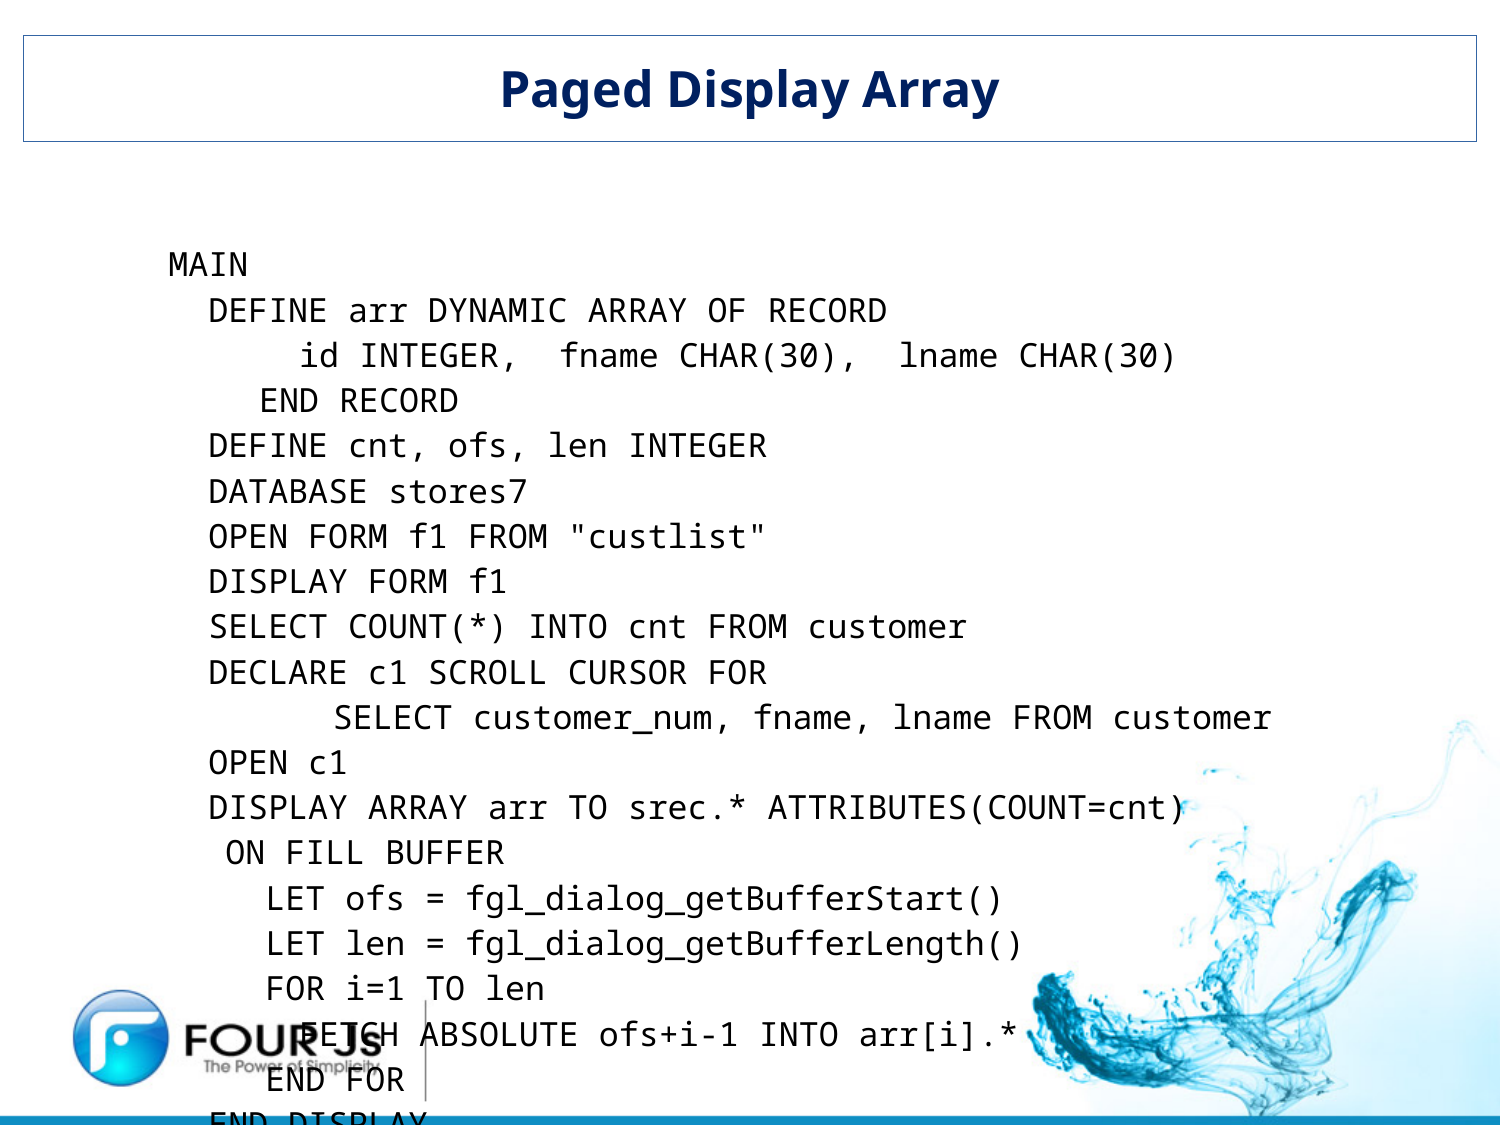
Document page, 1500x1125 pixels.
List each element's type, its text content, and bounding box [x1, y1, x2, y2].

text_box MAIN DEFINE arr DYNAMIC ARRAY OF RECORD id INTEGER, fname CHAR(30), lname CHAR(30) END RECORD DEFINE cnt, ofs, len INTEGER DATABASE stores7 OPEN FORM f1 FROM "custlist" DISPLAY FORM f1 SELECT COUNT(*) INTO cnt FROM customer DECLARE c1 SCROLL CURSOR FOR SELECT customer_num, fname, lname FROM customer OPEN c1 DISPLAY ARRAY arr TO srec.* ATTRIBUTES(COUNT=cnt) ON FILL BUFFER LET ofs = fgl_dialog_getBufferStart() LET len = fgl_dialog_getBufferLength() FOR i=1 TO len FETCH ABSOLUTE ofs+i-1 INTO arr[i].* END FOR END DISPLAY CLOSE c1 END MAIN [153, 234, 1371, 1083]
picture [0, 0, 1500, 1117]
title Paged Display Array [23, 35, 1477, 142]
